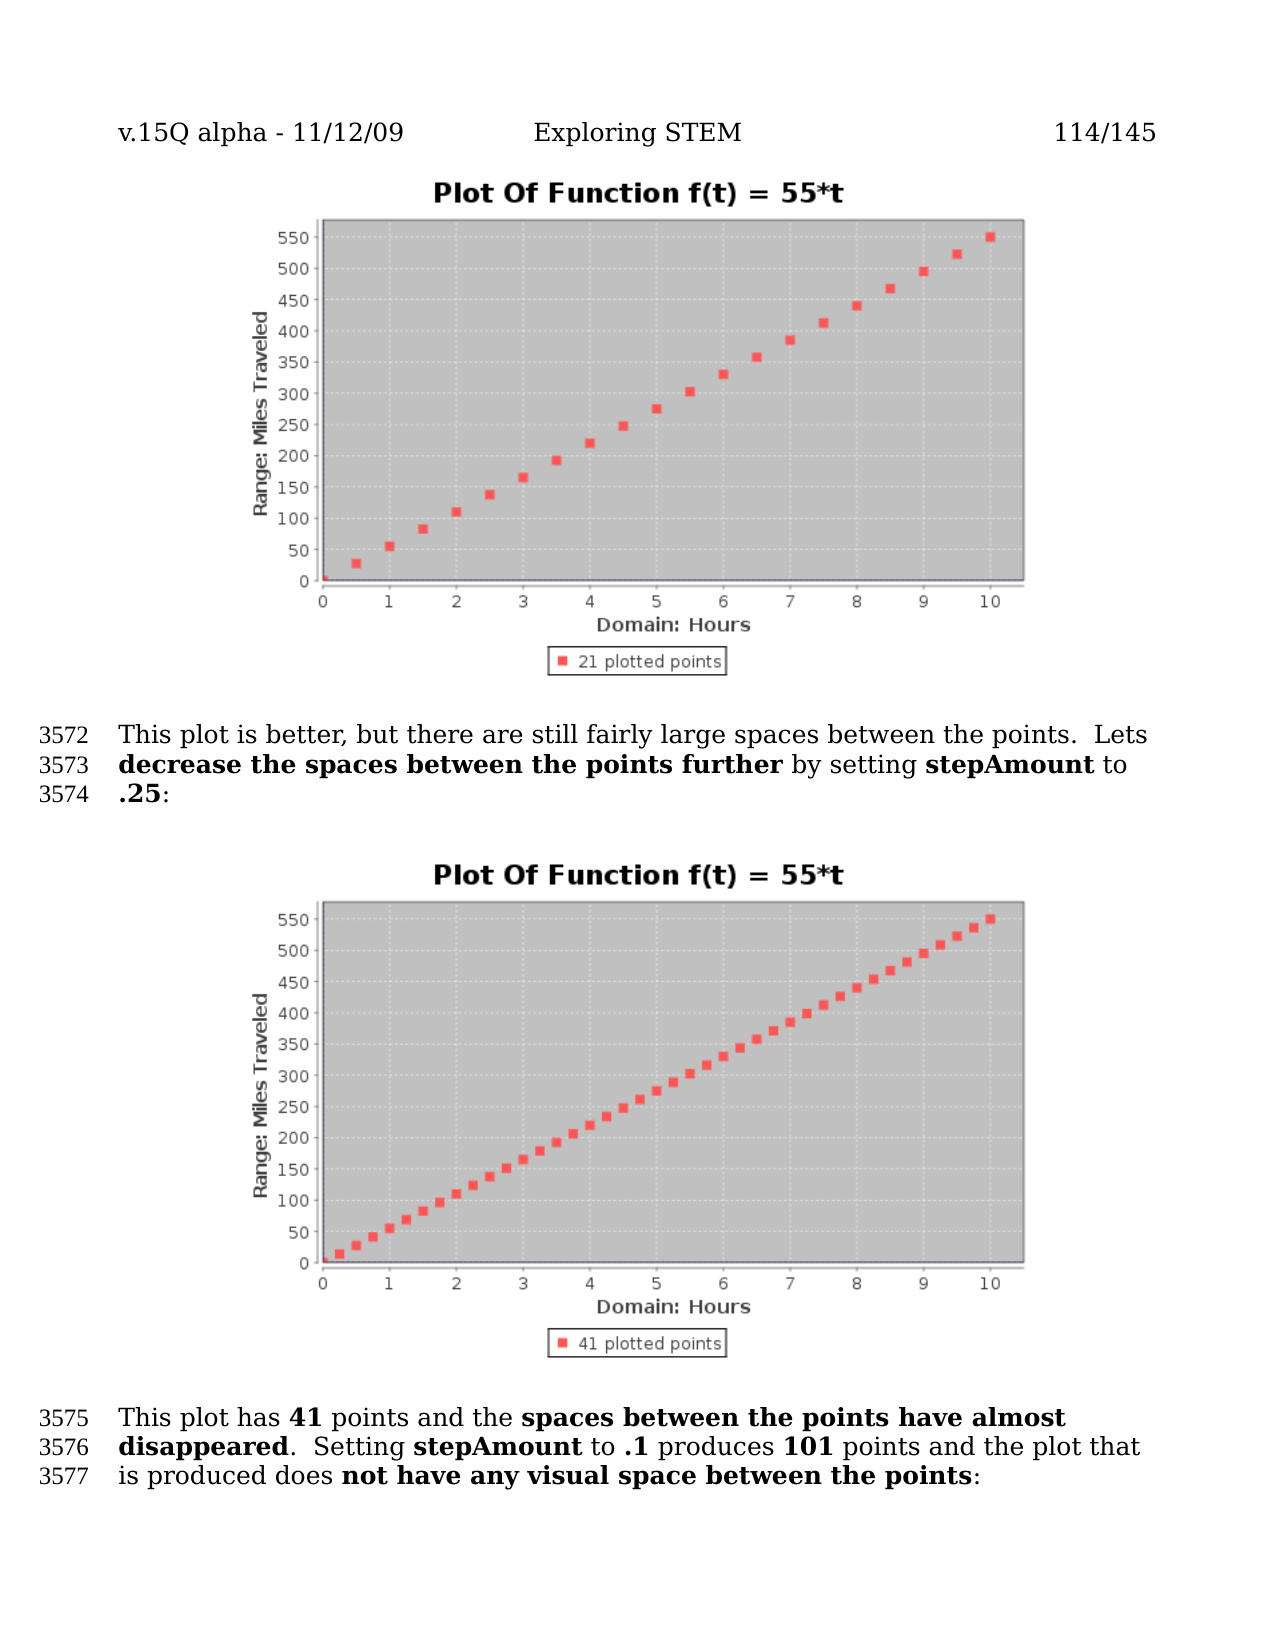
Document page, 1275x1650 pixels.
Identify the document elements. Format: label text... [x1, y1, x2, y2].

picture [235, 176, 1040, 677]
picture [235, 858, 1040, 1359]
text This plot has 41 points and the spaces between the points have almost disappeared. Setting stepAmount to .1 produces 101 points and the plot that is produced does not have any visual space between the points: [118, 1403, 1157, 1491]
text This plot is better, but there are still fairly large spaces between the points. Lets decrease the spaces between the points further by setting stepAmount to .25: [118, 721, 1157, 808]
